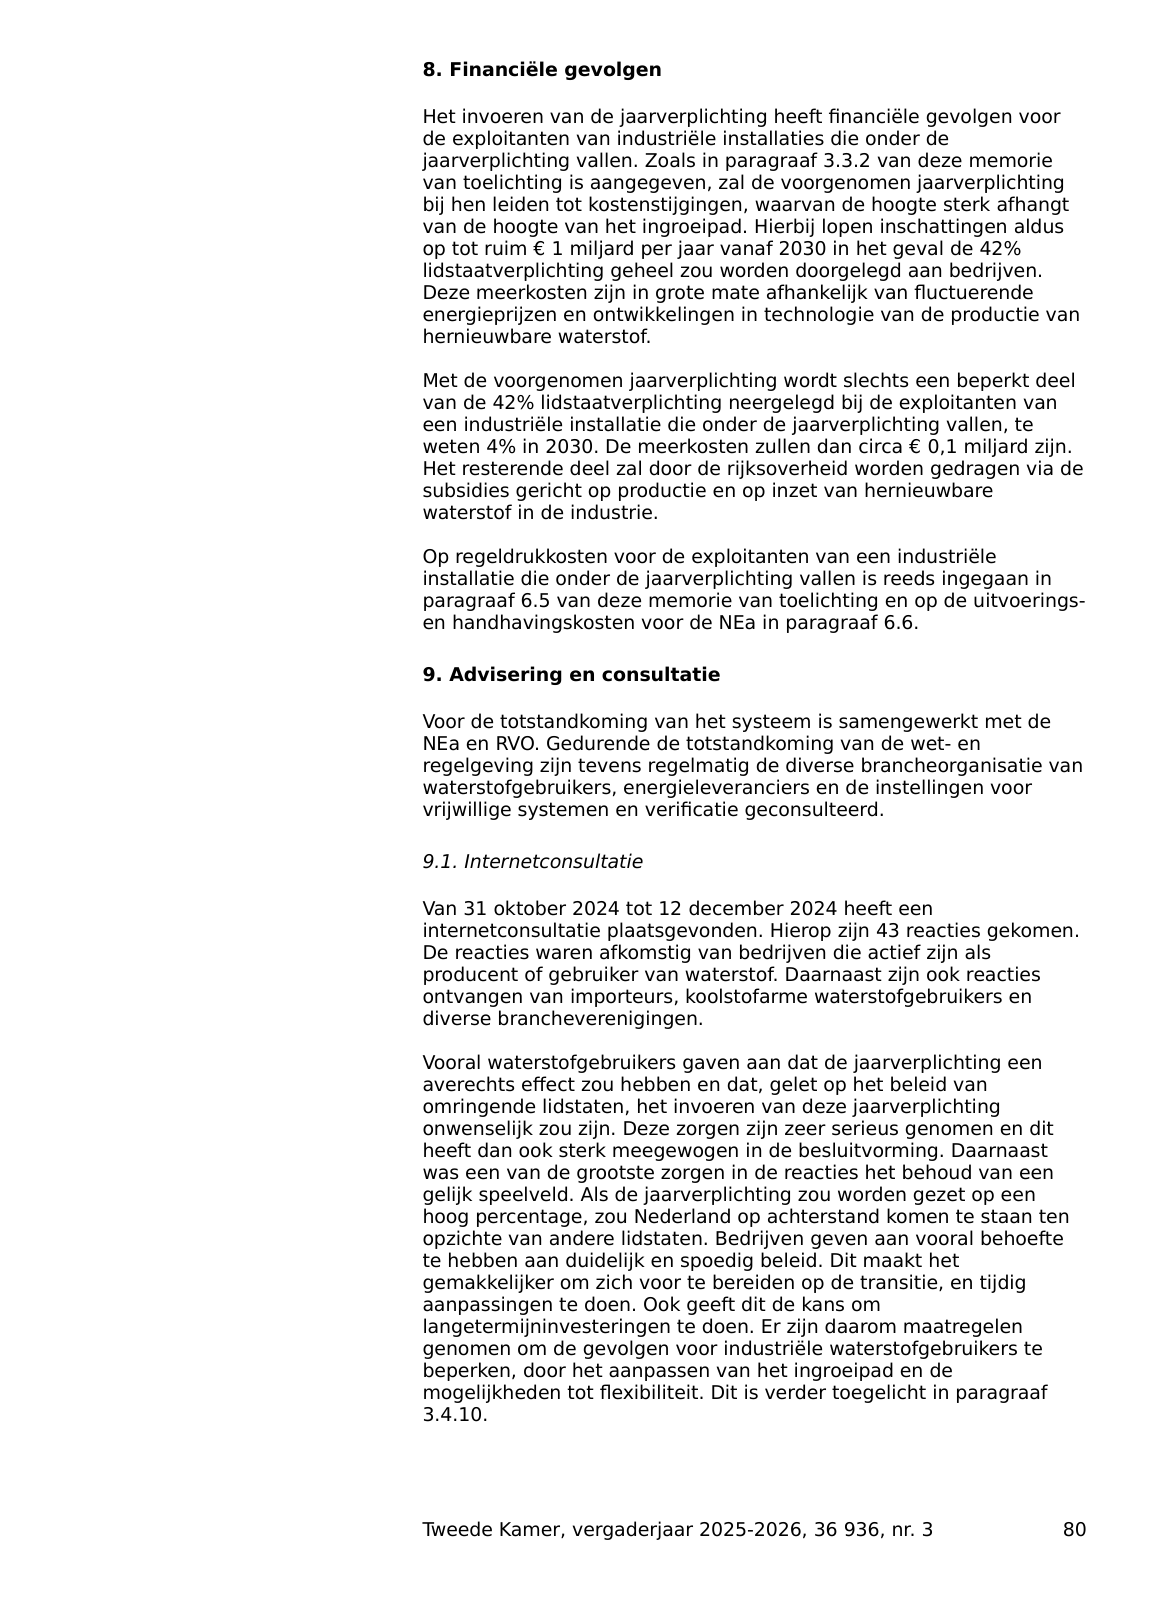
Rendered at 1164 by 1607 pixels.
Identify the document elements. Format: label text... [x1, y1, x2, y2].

text Van 31 oktober 2024 tot 12 december 2024 heeft een internetconsultatie plaatsgevonden. Hierop zijn 43 reacties gekomen. De reacties waren afkomstig van bedrijven die actief zijn als producent of gebruiker van waterstof. Daarnaast zijn ook reacties ontvangen van importeurs, koolstofarme waterstofgebruikers en diverse brancheverenigingen. [422, 898, 1087, 1030]
subtitle 9.1. Internetconsultatie [422, 851, 1087, 873]
text Voor de totstandkoming van het systeem is samengewerkt met de NEa en RVO. Gedurende de totstandkoming van de wet- en regelgeving zijn tevens regelmatig de diverse brancheorganisatie van waterstofgebruikers, energieleveranciers en de instellingen voor vrijwillige systemen en verificatie geconsulteerd. [422, 711, 1087, 821]
text Vooral waterstofgebruikers gaven aan dat de jaarverplichting een averechts effect zou hebben en dat, gelet op het beleid van omringende lidstaten, het invoeren van deze jaarverplichting onwenselijk zou zijn. Deze zorgen zijn zeer serieus genomen en dit heeft dan ook sterk meegewogen in de besluitvorming. Daarnaast was een van de grootste zorgen in de reacties het behoud van een gelijk speelveld. Als de jaarverplichting zou worden gezet op een hoog percentage, zou Nederland op achterstand komen te staan ten opzichte van andere lidstaten. Bedrijven geven aan vooral behoefte te hebben aan duidelijk en spoedig beleid. Dit maakt het gemakkelijker om zich voor te bereiden op de transitie, en tijdig aanpassingen te doen. Ook geeft dit de kans om langetermijninvesteringen te doen. Er zijn daarom maatregelen genomen om de gevolgen voor industriële waterstofgebruikers te beperken, door het aanpassen van het ingroeipad en de mogelijkheden tot flexibiliteit. Dit is verder toegelicht in paragraaf 3.4.10. [422, 1052, 1087, 1426]
subtitle 9. Advisering en consultatie [422, 664, 1087, 686]
text Op regeldrukkosten voor de exploitanten van een industriële installatie die onder de jaarverplichting vallen is reeds ingegaan in paragraaf 6.5 van deze memorie van toelichting en op de uitvoerings- en handhavingskosten voor de NEa in paragraaf 6.6. [422, 546, 1087, 634]
text Met de voorgenomen jaarverplichting wordt slechts een beperkt deel van de 42% lidstaatverplichting neergelegd bij de exploitanten van een industriële installatie die onder de jaarverplichting vallen, te weten 4% in 2030. De meerkosten zullen dan circa € 0,1 miljard zijn. Het resterende deel zal door de rijksoverheid worden gedragen via de subsidies gericht op productie en op inzet van hernieuwbare waterstof in de industrie. [422, 370, 1087, 524]
subtitle 8. Financiële gevolgen [422, 59, 1087, 81]
text Het invoeren van de jaarverplichting heeft financiële gevolgen voor de exploitanten van industriële installaties die onder de jaarverplichting vallen. Zoals in paragraaf 3.3.2 van deze memorie van toelichting is aangegeven, zal de voorgenomen jaarverplichting bij hen leiden tot kostenstijgingen, waarvan de hoogte sterk afhangt van de hoogte van het ingroeipad. Hierbij lopen inschattingen aldus op tot ruim € 1 miljard per jaar vanaf 2030 in het geval de 42% lidstaatverplichting geheel zou worden doorgelegd aan bedrijven. Deze meerkosten zijn in grote mate afhankelijk van fluctuerende energieprijzen en ontwikkelingen in technologie van de productie van hernieuwbare waterstof. [422, 106, 1087, 348]
